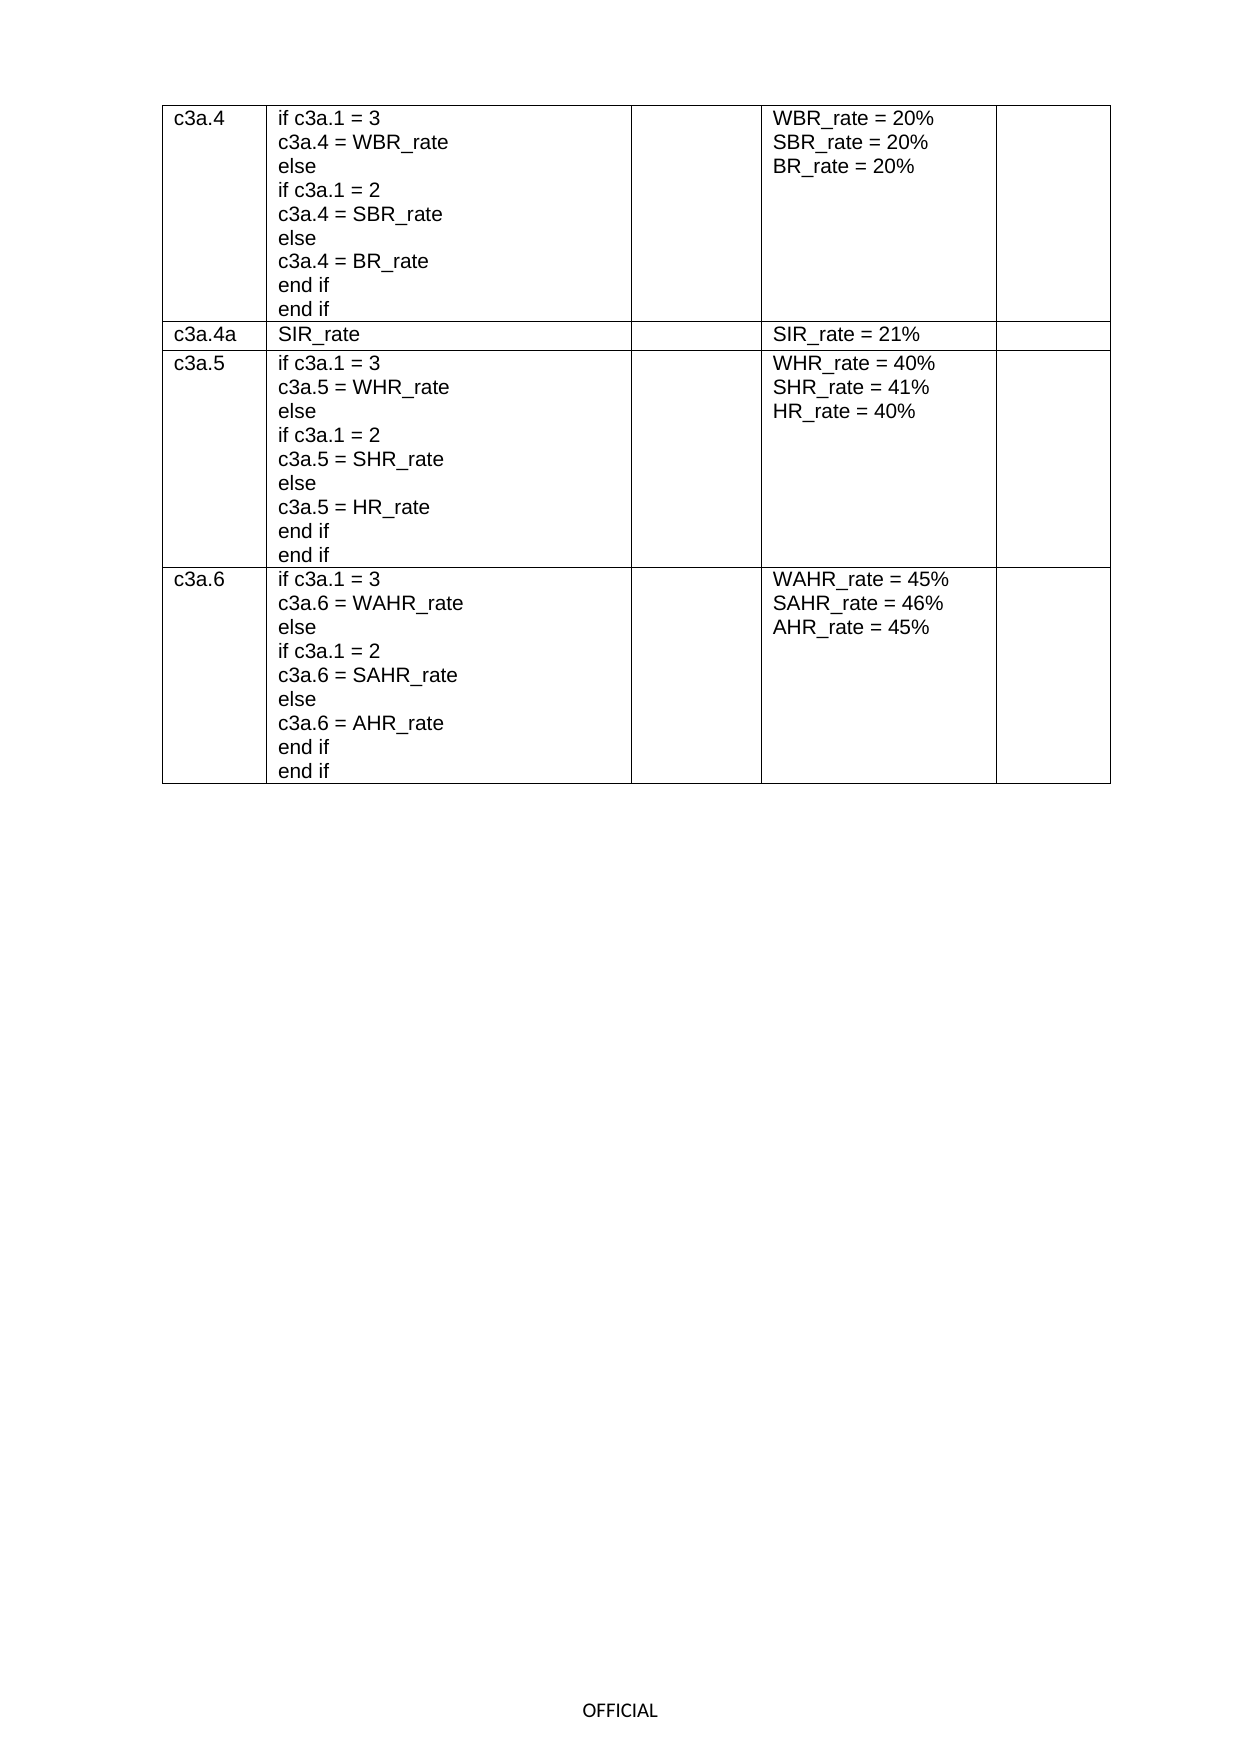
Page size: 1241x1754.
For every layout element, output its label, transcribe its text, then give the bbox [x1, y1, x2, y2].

table_cell [632, 322, 761, 350]
table_cell [632, 568, 761, 783]
table_cell if c3a.1 = 3 c3a.5 = WHR_rate else if c3a.1 = 2 c3a.5 = SHR_rate else c3a.5 = HR_rate end if end if [267, 351, 631, 567]
table_cell c3a.4a [163, 322, 266, 350]
table_cell [632, 106, 761, 321]
table_cell WBR_rate = 20% SBR_rate = 20% BR_rate = 20% [762, 106, 996, 321]
table_cell [997, 568, 1110, 783]
table_cell c3a.5 [163, 351, 266, 567]
table_cell [997, 351, 1110, 567]
table_cell [632, 351, 761, 567]
table_cell SIR_rate [267, 322, 631, 350]
table_cell if c3a.1 = 3 c3a.4 = WBR_rate else if c3a.1 = 2 c3a.4 = SBR_rate else c3a.4 = BR_rate end if end if [267, 106, 631, 321]
table_cell c3a.4 [163, 106, 266, 321]
table_cell SIR_rate = 21% [762, 322, 996, 350]
table_cell WAHR_rate = 45% SAHR_rate = 46% AHR_rate = 45% [762, 568, 996, 783]
table_cell [997, 106, 1110, 321]
table_cell c3a.6 [163, 568, 266, 783]
table_cell WHR_rate = 40% SHR_rate = 41% HR_rate = 40% [762, 351, 996, 567]
table_cell if c3a.1 = 3 c3a.6 = WAHR_rate else if c3a.1 = 2 c3a.6 = SAHR_rate else c3a.6 = AHR_rate end if end if [267, 568, 631, 783]
table_cell [997, 322, 1110, 350]
